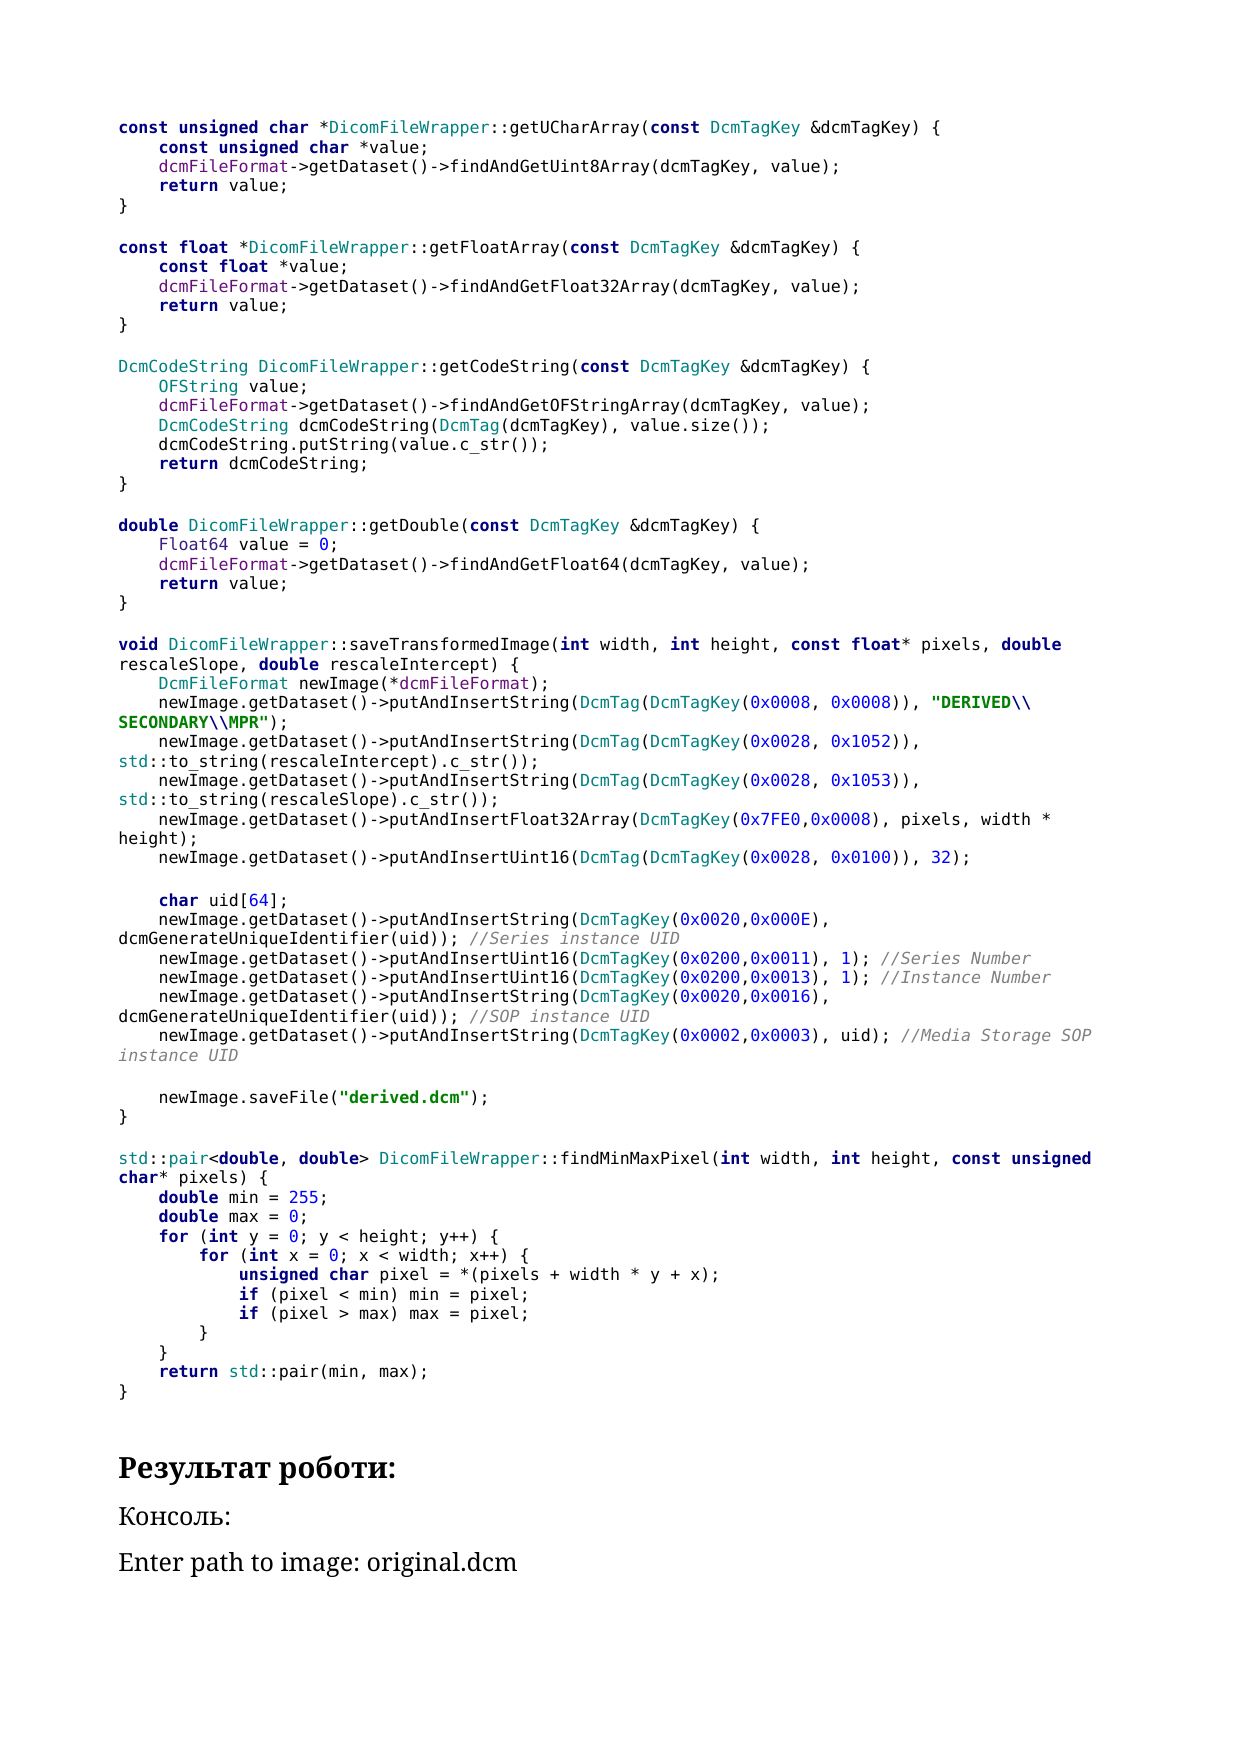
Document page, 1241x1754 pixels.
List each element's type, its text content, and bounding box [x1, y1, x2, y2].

text Enter path to image: original.dcm [118, 1545, 1122, 1579]
text const unsigned char *DicomFileWrapper::getUCharArray(const DcmTagKey &dcmTagKey) { const unsigned char *value; dcmFileFormat->getDataset()->findAndGetUint8Array(dcmTagKey, value); return value; } const float *DicomFileWrapper::getFloatArray(const DcmTagKey &dcmTagKey) { const float *value; dcmFileFormat->getDataset()->findAndGetFloat32Array(dcmTagKey, value); return value; } DcmCodeString DicomFileWrapper::getCodeString(const DcmTagKey &dcmTagKey) { OFString value; dcmFileFormat->getDataset()->findAndGetOFStringArray(dcmTagKey, value); DcmCodeString dcmCodeString(DcmTag(dcmTagKey), value.size()); dcmCodeString.putString(value.c_str()); return dcmCodeString; } double DicomFileWrapper::getDouble(const DcmTagKey &dcmTagKey) { Float64 value = 0; dcmFileFormat->getDataset()->findAndGetFloat64(dcmTagKey, value); return value; } void DicomFileWrapper::saveTransformedImage(int width, int height, const float* pixels, double rescaleSlope, double rescaleIntercept) { DcmFileFormat newImage(*dcmFileFormat); newImage.getDataset()->putAndInsertString(DcmTag(DcmTagKey(0x0008, 0x0008)), "DERIVED\\SECONDARY\\MPR"); newImage.getDataset()->putAndInsertString(DcmTag(DcmTagKey(0x0028, 0x1052)), std::to_string(rescaleIntercept).c_str()); newImage.getDataset()->putAndInsertString(DcmTag(DcmTagKey(0x0028, 0x1053)), std::to_string(rescaleSlope).c_str()); newImage.getDataset()->putAndInsertFloat32Array(DcmTagKey(0x7FE0,0x0008), pixels, width * height); newImage.getDataset()->putAndInsertUint16(DcmTag(DcmTagKey(0x0028, 0x0100)), 32); char uid[64]; newImage.getDataset()->putAndInsertString(DcmTagKey(0x0020,0x000E), dcmGenerateUniqueIdentifier(uid)); //Series instance UID newImage.getDataset()->putAndInsertUint16(DcmTagKey(0x0200,0x0011), 1); //Series Number newImage.getDataset()->putAndInsertUint16(DcmTagKey(0x0200,0x0013), 1); //Instance Number newImage.getDataset()->putAndInsertString(DcmTagKey(0x0020,0x0016), dcmGenerateUniqueIdentifier(uid)); //SOP instance UID newImage.getDataset()->putAndInsertString(DcmTagKey(0x0002,0x0003), uid); //Media Storage SOP instance UID newImage.saveFile("derived.dcm"); } std::pair<double, double> DicomFileWrapper::findMinMaxPixel(int width, int height, const unsigned char* pixels) { double min = 255; double max = 0; for (int y = 0; y < height; y++) { for (int x = 0; x < width; x++) { unsigned char pixel = *(pixels + width * y + x); if (pixel < min) min = pixel; if (pixel > max) max = pixel; } } return std::pair(min, max); } [118, 118, 1122, 1401]
text Консоль: [118, 1499, 1122, 1533]
text Результат роботи: [118, 1447, 1122, 1487]
